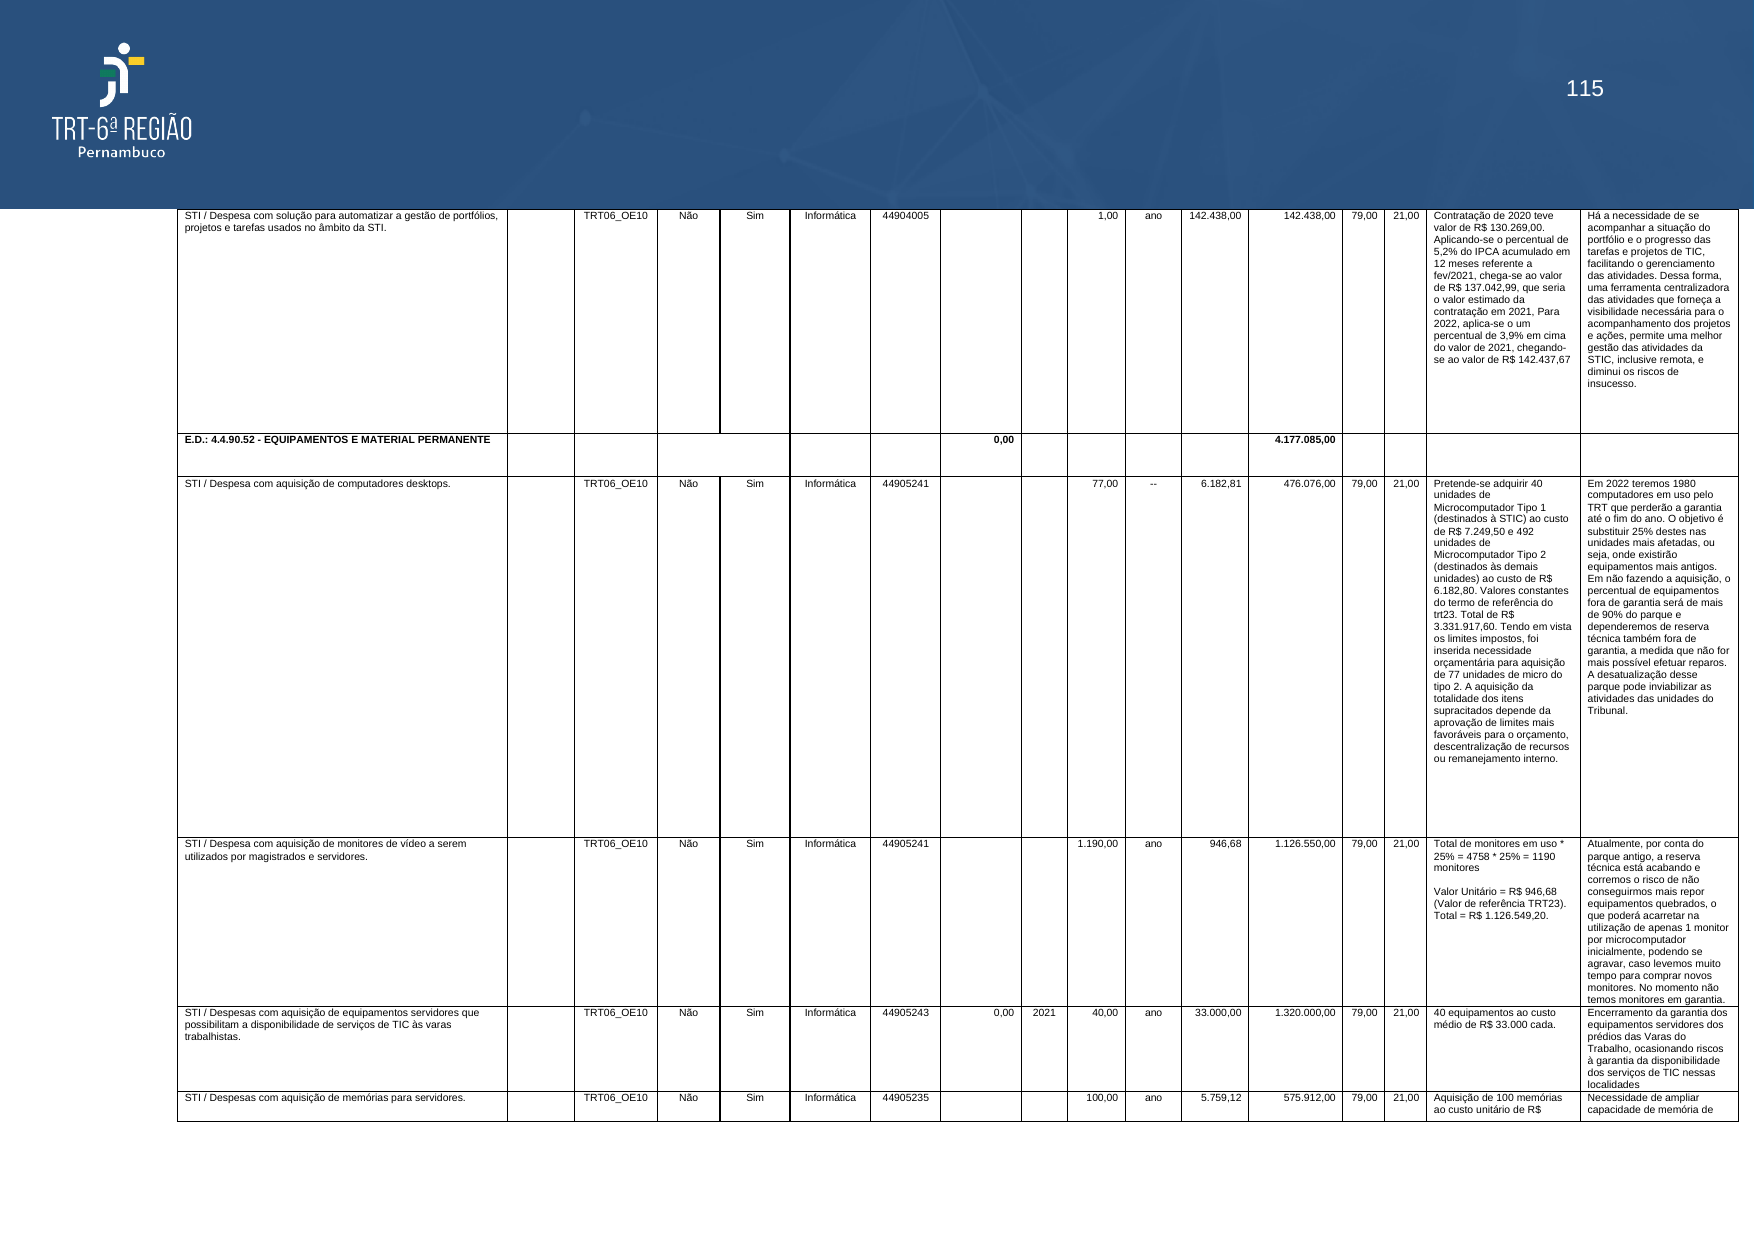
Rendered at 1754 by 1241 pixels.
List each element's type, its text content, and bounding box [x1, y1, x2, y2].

table_cell Há a necessidade de se acompanhar a situação do portfólio e o progresso das tarefas e projetos de TIC, facilitando o gerenciamento das atividades. Dessa forma, uma ferramenta centralizadora das atividades que forneça a visibilidade necessária para o acompanhamento dos projetos e ações, permite uma melhor gestão das atividades da STIC, inclusive remota, e diminui os riscos de insucesso. [1581, 210, 1738, 432]
table_cell [1739, 433, 1754, 476]
table_cell Sim [721, 1007, 789, 1091]
table_cell 21,00 [1385, 210, 1426, 432]
table_cell [1022, 838, 1067, 1006]
table_cell [1343, 434, 1384, 476]
table_cell 946,68 [1182, 838, 1248, 1006]
table_cell -- [1126, 477, 1181, 837]
table_cell Informática [791, 1092, 870, 1121]
table_cell Informática [791, 477, 870, 837]
table_cell Encerramento da garantia dos equipamentos servidores dos prédios das Varas do Trabalho, ocasionando riscos à garantia da disponibilidade dos serviços de TIC nessas localidades [1581, 1007, 1738, 1091]
table_cell [1427, 434, 1580, 476]
table_cell 575.912,00 [1249, 1092, 1342, 1121]
table_cell [508, 434, 574, 476]
table_cell Não [658, 210, 719, 432]
table_cell [941, 210, 1021, 432]
table_cell [150, 433, 177, 476]
table_cell 476.076,00 [1249, 477, 1342, 837]
table_cell Sim [721, 210, 789, 432]
table_cell 142.438,00 [1182, 210, 1248, 432]
table_cell [150, 1091, 177, 1121]
table_cell 21,00 [1385, 838, 1426, 1006]
table_cell 2021 [1022, 1007, 1067, 1091]
table_cell [720, 434, 789, 476]
table_cell [1182, 434, 1248, 476]
table_cell 6.182,81 [1182, 477, 1248, 837]
table_cell 1.126.550,00 [1249, 838, 1342, 1006]
table_cell Total de monitores em uso * 25% = 4758 * 25% = 1190 monitores Valor Unitário = R$ 946,68 (Valor de referência TRT23). Total = R$ 1.126.549,20. [1427, 838, 1580, 1006]
table_cell 21,00 [1385, 477, 1426, 837]
table_cell Informática [791, 210, 870, 432]
table_cell 79,00 [1343, 838, 1384, 1006]
table_cell 44905235 [871, 1092, 940, 1121]
table_cell [658, 434, 720, 476]
table_cell [1385, 434, 1426, 476]
table_cell 100,00 [1068, 1092, 1125, 1121]
table_cell [871, 434, 940, 476]
table_cell Não [658, 477, 719, 837]
table_cell 40 equipamentos ao custo médio de R$ 33.000 cada. [1427, 1007, 1580, 1091]
table_cell [1022, 434, 1067, 476]
table_cell ano [1126, 838, 1181, 1006]
table_cell [150, 476, 177, 837]
table_cell Informática [791, 838, 870, 1006]
table_cell Atualmente, por conta do parque antigo, a reserva técnica está acabando e corremos o risco de não conseguirmos mais repor equipamentos quebrados, o que poderá acarretar na utilização de apenas 1 monitor por microcomputador inicialmente, podendo se agravar, caso levemos muito tempo para comprar novos monitores. No momento não temos monitores em garantia. [1581, 838, 1738, 1006]
table_cell TRT06_OE10 [575, 1092, 657, 1121]
table_cell 44904005 [871, 210, 940, 432]
table_cell [791, 434, 870, 476]
table_cell [150, 209, 177, 432]
table_cell STI / Despesas com aquisição de memórias para servidores. [178, 1092, 507, 1121]
table_cell [508, 210, 574, 432]
table_cell [508, 477, 574, 837]
table_cell 142.438,00 [1249, 210, 1342, 432]
table_cell E.D.: 4.4.90.52 - EQUIPAMENTOS E MATERIAL PERMANENTE [178, 434, 507, 476]
table_cell 79,00 [1343, 477, 1384, 837]
table_cell 79,00 [1343, 210, 1384, 432]
table_cell ano [1126, 210, 1181, 432]
table_cell 77,00 [1068, 477, 1125, 837]
table_cell [1126, 434, 1181, 476]
table_cell 4.177.085,00 [1249, 434, 1342, 476]
table_cell 0,00 [941, 434, 1021, 476]
table_cell [1581, 434, 1738, 476]
table_cell [150, 837, 177, 1006]
table_cell 79,00 [1343, 1092, 1384, 1121]
picture [0, 0, 1754, 209]
table_cell STI / Despesas com aquisição de equipamentos servidores que possibilitam a disponibilidade de serviços de TIC às varas trabalhistas. [178, 1007, 507, 1091]
table_cell [1022, 1092, 1067, 1121]
table_cell [508, 1007, 574, 1091]
table_cell 33.000,00 [1182, 1007, 1248, 1091]
table_cell 79,00 [1343, 1007, 1384, 1091]
table_cell Contratação de 2020 teve valor de R$ 130.269,00. Aplicando-se o percentual de 5,2% do IPCA acumulado em 12 meses referente a fev/2021, chega-se ao valor de R$ 137.042,99, que seria o valor estimado da contratação em 2021, Para 2022, aplica-se o um percentual de 3,9% em cima do valor de 2021, chegando-se ao valor de R$ 142.437,67 [1427, 210, 1580, 432]
table_cell TRT06_OE10 [575, 477, 657, 837]
table_cell [508, 1092, 574, 1121]
table_cell [1068, 434, 1125, 476]
table_cell [941, 1092, 1021, 1121]
table_cell STI / Despesa com aquisição de monitores de vídeo a serem utilizados por magistrados e servidores. [178, 838, 507, 1006]
table_cell [1022, 210, 1067, 432]
table_cell 5.759,12 [1182, 1092, 1248, 1121]
table_cell [508, 838, 574, 1006]
table_cell 40,00 [1068, 1007, 1125, 1091]
table_cell 21,00 [1385, 1007, 1426, 1091]
table_cell TRT06_OE10 [575, 838, 657, 1006]
table_cell [941, 477, 1021, 837]
table_cell Não [658, 1007, 719, 1091]
table_cell STI / Despesa com solução para automatizar a gestão de portfólios, projetos e tarefas usados no âmbito da STI. [178, 210, 507, 432]
table_cell Sim [721, 1092, 789, 1121]
table_cell 44905243 [871, 1007, 940, 1091]
table_cell Pretende-se adquirir 40 unidades de Microcomputador Tipo 1 (destinados à STIC) ao custo de R$ 7.249,50 e 492 unidades de Microcomputador Tipo 2 (destinados às demais unidades) ao custo de R$ 6.182,80. Valores constantes do termo de referência do trt23. Total de R$ 3.331.917,60. Tendo em vista os limites impostos, foi inserida necessidade orçamentária para aquisição de 77 unidades de micro do tipo 2. A aquisição da totalidade dos itens supracitados depende da aprovação de limites mais favoráveis para o orçamento, descentralização de recursos ou remanejamento interno. [1427, 477, 1580, 837]
table_cell 44905241 [871, 838, 940, 1006]
table_cell [1022, 477, 1067, 837]
table_cell Sim [721, 477, 789, 837]
table_cell 21,00 [1385, 1092, 1426, 1121]
table_cell Não [658, 838, 719, 1006]
table_cell TRT06_OE10 [575, 1007, 657, 1091]
table_cell Sim [721, 838, 789, 1006]
table_cell 0,00 [941, 1007, 1021, 1091]
table_cell 44905241 [871, 477, 940, 837]
table_cell Informática [791, 1007, 870, 1091]
table_cell [150, 1006, 177, 1091]
table_cell 1.190,00 [1068, 838, 1125, 1006]
table_cell [941, 838, 1021, 1006]
table_cell Não [658, 1092, 719, 1121]
table_cell [1739, 1091, 1754, 1121]
table_cell 1,00 [1068, 210, 1125, 432]
table_cell [575, 434, 657, 476]
table_cell ano [1126, 1007, 1181, 1091]
table_cell [1739, 837, 1754, 1006]
table_cell [1739, 209, 1754, 432]
table_cell STI / Despesa com aquisição de computadores desktops. [178, 477, 507, 837]
table_cell Necessidade de ampliar capacidade de memória de [1581, 1092, 1738, 1121]
table_cell 1.320.000,00 [1249, 1007, 1342, 1091]
table_cell ano [1126, 1092, 1181, 1121]
table_cell TRT06_OE10 [575, 210, 657, 432]
table_cell [1739, 476, 1754, 837]
table_cell [1739, 1006, 1754, 1091]
table_cell Aquisição de 100 memórias ao custo unitário de R$ [1427, 1092, 1580, 1121]
table_cell Em 2022 teremos 1980 computadores em uso pelo TRT que perderão a garantia até o fim do ano. O objetivo é substituir 25% destes nas unidades mais afetadas, ou seja, onde existirão equipamentos mais antigos. Em não fazendo a aquisição, o percentual de equipamentos fora de garantia será de mais de 90% do parque e dependeremos de reserva técnica também fora de garantia, a medida que não for mais possível efetuar reparos. A desatualização desse parque pode inviabilizar as atividades das unidades do Tribunal. [1581, 477, 1738, 837]
